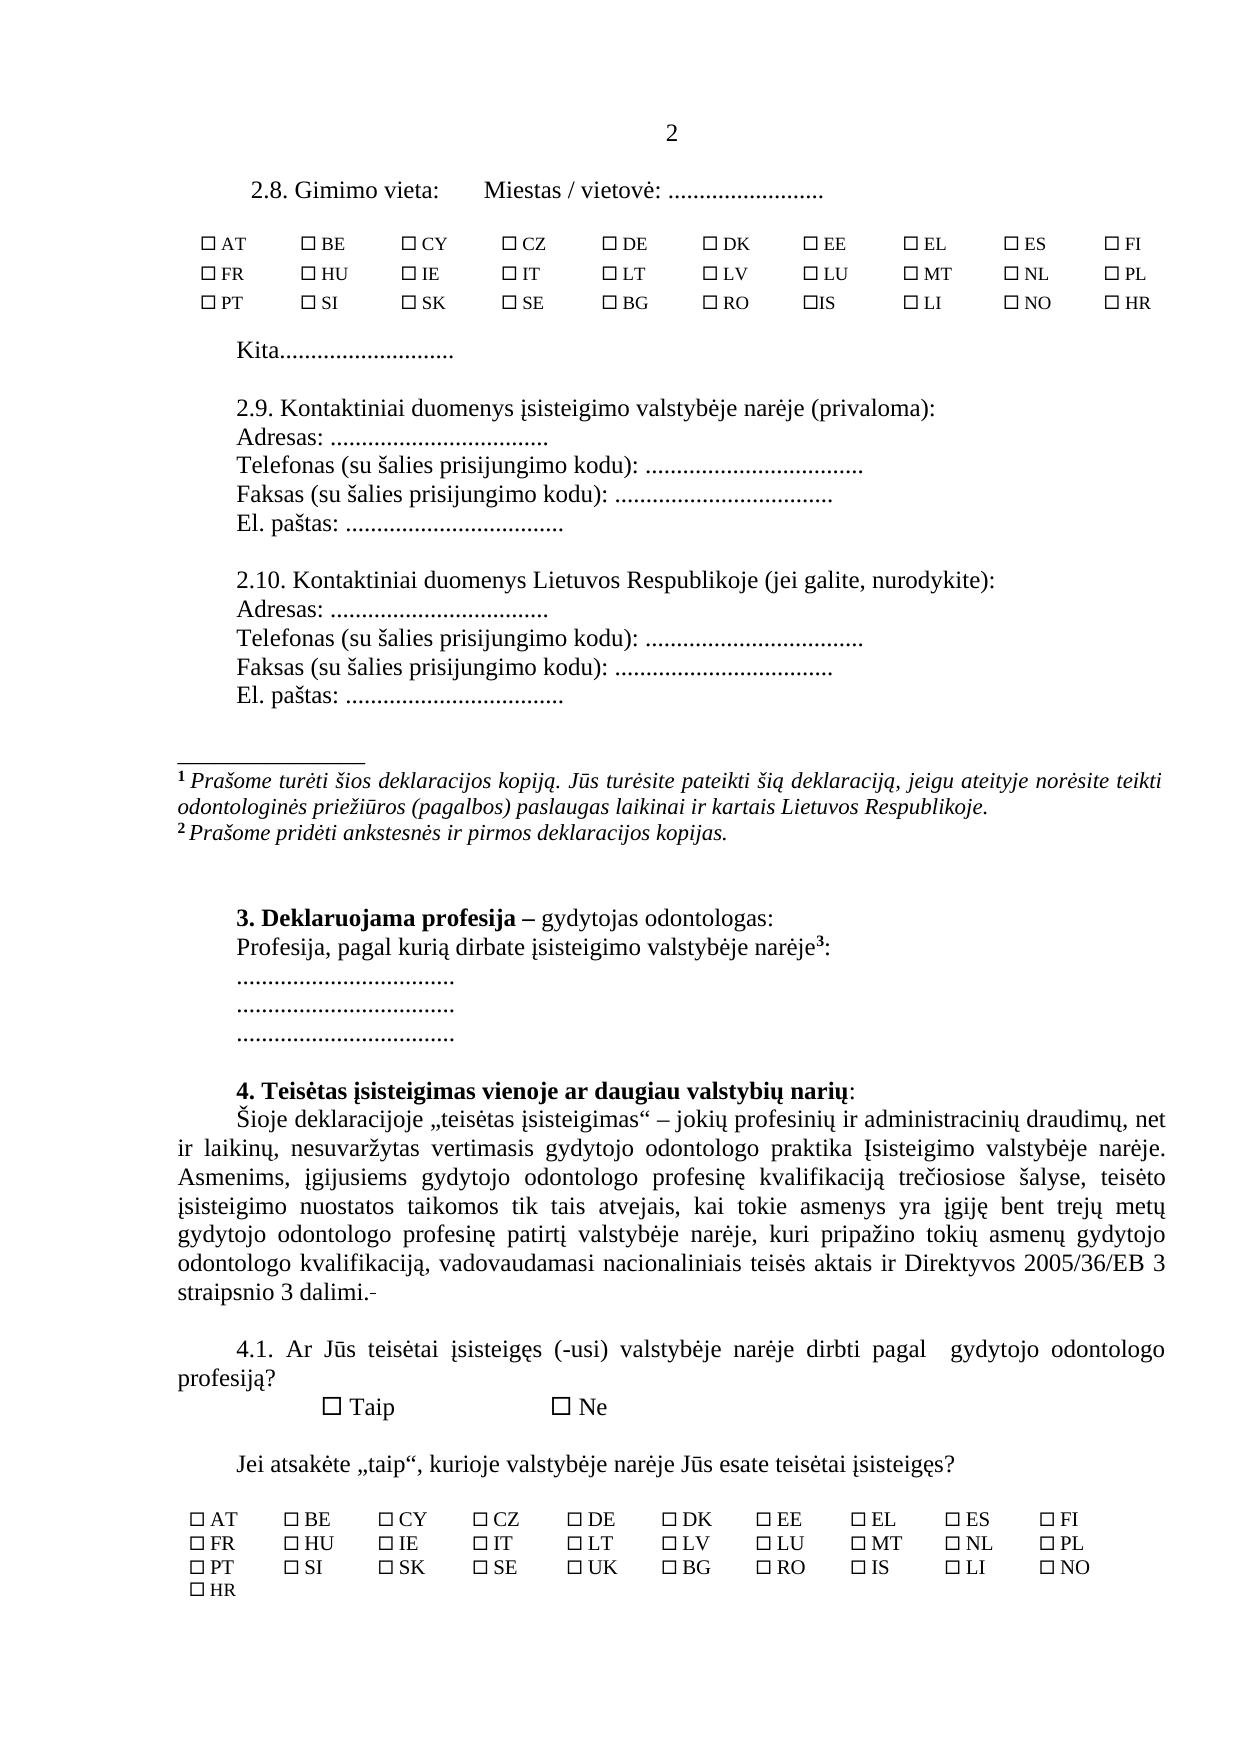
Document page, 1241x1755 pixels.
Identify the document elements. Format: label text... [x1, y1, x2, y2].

table_cell  NO [1028, 1555, 1122, 1601]
table_cell  IE [366, 1531, 461, 1555]
table_cell  LU [791, 263, 891, 292]
text ................................... [177, 1018, 1167, 1047]
table_cell  FR [177, 1531, 272, 1555]
text Faksas (su šalies prisijungimo kodu): ................................... [177, 479, 1167, 508]
text 1 Prašome turėti šios deklaracijos kopiją. Jūs turėsite pateikti šią deklaraciją, jeigu ateityje norėsite teikti odontologinės priežiūros (pagalbos) paslaugas laikinai ir kartais Lietuvos Respublikoje. [177, 767, 1167, 819]
table_cell  LV [650, 1531, 744, 1555]
table_cell  PL [1092, 263, 1192, 292]
table_cell  MT [891, 263, 992, 292]
table_header  EE [744, 1507, 838, 1531]
table_cell  PT  HR [177, 1555, 272, 1601]
table_cell  FR [189, 263, 289, 292]
text ................................... [177, 989, 1167, 1018]
table_cell  SK [366, 1555, 461, 1601]
text Kita............................ [236, 335, 1167, 364]
table_header  CY [389, 233, 489, 263]
table_cell  NO [992, 292, 1092, 335]
table_header 2.8. Gimimo vieta: [177, 176, 472, 204]
text 2 Prašome pridėti ankstesnės ir pirmos deklaracijos kopijas. [177, 819, 1167, 846]
table_header  Taip [177, 1392, 538, 1421]
table_cell  LT [590, 263, 690, 292]
table_header  DE [555, 1507, 649, 1531]
text ................................... [177, 961, 1167, 989]
table_header  ES [933, 1507, 1027, 1531]
table_cell  HU [289, 263, 389, 292]
table_header  EL [839, 1507, 933, 1531]
table_header  AT [177, 1507, 272, 1531]
table_cell  IE [389, 263, 489, 292]
table_header  AT [189, 233, 289, 263]
text Adresas: ................................... [177, 594, 1167, 623]
table_header  FI [1028, 1507, 1122, 1531]
table_header  EE [791, 233, 891, 263]
table_header  CZ [461, 1507, 555, 1531]
table_cell  UK [555, 1555, 649, 1601]
text 4.1. Ar Jūs teisėtai įsisteigęs (-usi) valstybėje narėje dirbti pagal gydytojo odontologo profesiją? [177, 1334, 1167, 1392]
table_cell  HU [272, 1531, 366, 1555]
table_header  CY [366, 1507, 461, 1531]
table_cell  RO [690, 292, 791, 335]
table_header  DK [690, 233, 791, 263]
text Faksas (su šalies prisijungimo kodu): ................................... [177, 652, 1167, 680]
table_cell  HR [1092, 292, 1192, 335]
text 4. Teisėtas įsisteigimas vienoje ar daugiau valstybių narių: [177, 1076, 1167, 1104]
table_cell  RO [744, 1555, 838, 1601]
table_cell  LT [555, 1531, 649, 1555]
table_cell  MT [839, 1531, 933, 1555]
table_cell  BG [650, 1555, 744, 1601]
table_header  DE [590, 233, 690, 263]
table_header  ES [992, 233, 1092, 263]
text 3. Deklaruojama profesija – gydytojas odontologas: [177, 903, 1167, 932]
table_cell  LU [744, 1531, 838, 1555]
text 2.9. Kontaktiniai duomenys įsisteigimo valstybėje narėje (privaloma): [177, 393, 1167, 422]
text _______________ [177, 738, 1167, 767]
text Telefonas (su šalies prisijungimo kodu): ................................... [177, 623, 1167, 652]
table_header  FI [1092, 233, 1192, 263]
table_header  BE [272, 1507, 366, 1531]
table_cell  NL [933, 1531, 1027, 1555]
table_cell  PL [1028, 1531, 1122, 1555]
table_header  DK [650, 1507, 744, 1531]
table_header  BE [289, 233, 389, 263]
table_cell  NL [992, 263, 1092, 292]
text Šioje deklaracijoje „teisėtas įsisteigimas“ – jokių profesinių ir administracinių draudimų, net ir laikinų, nesuvaržytas vertimasis gydytojo odontologo praktika Įsisteigimo valstybėje narėje. Asmenims, įgijusiems gydytojo odontologo profesinę kvalifikaciją trečiosiose šalyse, teisėto įsisteigimo nuostatos taikomos tik tais atvejais, kai tokie asmenys yra įgiję bent trejų metų gydytojo odontologo profesinę patirtį valstybėje narėje, kuri pripažino tokių asmenų gydytojo odontologo kvalifikaciją, vadovaudamasi nacionaliniais teisės aktais ir Direktyvos 2005/36/EB 3 straipsnio 3 dalimi. [177, 1104, 1167, 1306]
text El. paštas: ................................... [177, 680, 1167, 709]
table_cell  LI [933, 1555, 1027, 1601]
text El. paštas: ................................... [177, 508, 1167, 537]
table_cell  LI [891, 292, 992, 335]
text Adresas: ................................... [177, 422, 1167, 450]
table_cell  IT [490, 263, 590, 292]
text Profesija, pagal kurią dirbate įsisteigimo valstybėje narėje3: [177, 932, 1167, 961]
text Jei atsakėte „taip“, kurioje valstybėje narėje Jūs esate teisėtai įsisteigęs? [177, 1449, 1167, 1478]
table_header  Ne [539, 1392, 1122, 1421]
table_cell  SE [461, 1555, 555, 1601]
table_header  EL [891, 233, 992, 263]
table_cell  LV [690, 263, 791, 292]
text Telefonas (su šalies prisijungimo kodu): ................................... [177, 450, 1167, 479]
table_cell  SE [490, 292, 590, 335]
table_cell  SI [272, 1555, 366, 1601]
table_cell  PT [189, 292, 289, 335]
table_cell  SI [289, 292, 389, 335]
table_cell IS [791, 292, 891, 335]
table_header  CZ [490, 233, 590, 263]
table_header Miestas / vietovė: ......................... [473, 176, 1168, 204]
table_cell  IS [839, 1555, 933, 1601]
table_cell  SK [389, 292, 489, 335]
table_cell  BG [590, 292, 690, 335]
text 2.10. Kontaktiniai duomenys Lietuvos Respublikoje (jei galite, nurodykite): [177, 565, 1167, 594]
table_cell  IT [461, 1531, 555, 1555]
